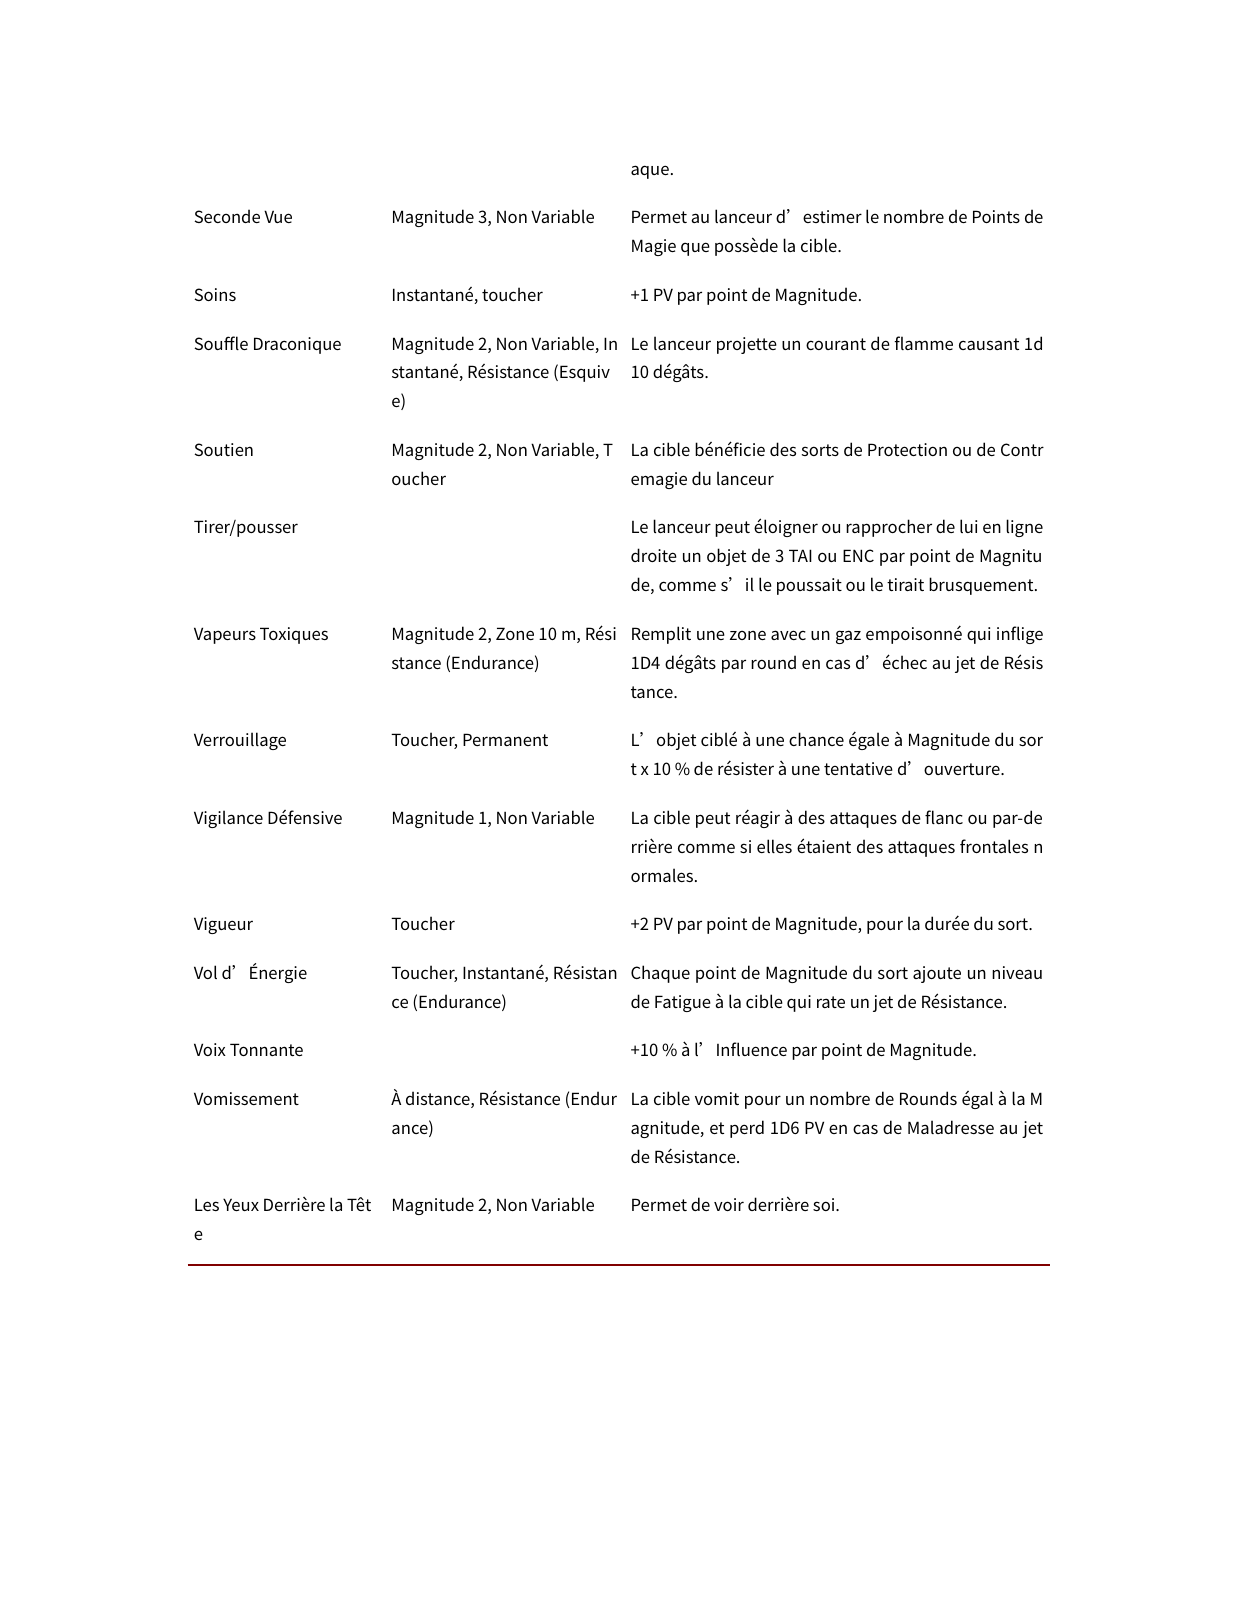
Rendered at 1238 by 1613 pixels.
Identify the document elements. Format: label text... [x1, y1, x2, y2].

table_cell Vol d’Énergie [188, 954, 385, 1031]
table_cell Toucher, Instantané, Résistance (Endurance) [385, 954, 624, 1031]
table_cell [385, 509, 624, 615]
table_cell Permet de voir derrière soi. [624, 1186, 1050, 1264]
table_cell Permet au lanceur d’estimer le nombre de Points de Magie que possède la cible. [624, 199, 1050, 276]
table_cell Vomissement [188, 1080, 385, 1186]
table_cell Le lanceur peut éloigner ou rapprocher de lui en ligne droite un objet de 3 TAI ou ENC par point de Magnitude, comme s’il le poussait ou le tirait brusquement. [624, 509, 1050, 615]
table_cell Tirer/pousser [188, 509, 385, 615]
table_cell La cible bénéficie des sorts de Protection ou de Contremagie du lanceur [624, 431, 1050, 508]
table_cell Toucher, Permanent [385, 721, 624, 799]
table_cell aque. [624, 150, 1050, 198]
table_cell +2 PV par point de Magnitude, pour la durée du sort. [624, 905, 1050, 954]
table_cell Vigueur [188, 905, 385, 954]
table_cell +10 % à l’Influence par point de Magnitude. [624, 1031, 1050, 1080]
table_cell Chaque point de Magnitude du sort ajoute un niveau de Fatigue à la cible qui rate un jet de Résistance. [624, 954, 1050, 1031]
table_cell Remplit une zone avec un gaz empoisonné qui inflige 1D4 dégâts par round en cas d’échec au jet de Résistance. [624, 615, 1050, 721]
table_cell +1 PV par point de Magnitude. [624, 276, 1050, 324]
table_cell Magnitude 2, Non Variable, Instantané, Résistance (Esquive) [385, 325, 624, 431]
table_cell Les Yeux Derrière la Tête [188, 1186, 385, 1264]
table_cell Instantané, toucher [385, 276, 624, 324]
table_cell À distance, Résistance (Endurance) [385, 1080, 624, 1186]
table_cell Soutien [188, 431, 385, 508]
table_cell [385, 150, 624, 198]
table_cell [188, 150, 385, 198]
table_cell Vapeurs Toxiques [188, 615, 385, 721]
table_cell Souffle Draconique [188, 325, 385, 431]
table_cell Voix Tonnante [188, 1031, 385, 1080]
table_cell Le lanceur projette un courant de flamme causant 1d10 dégâts. [624, 325, 1050, 431]
table_cell L’objet ciblé à une chance égale à Magnitude du sort x 10 % de résister à une tentative d’ouverture. [624, 721, 1050, 799]
table_cell Soins [188, 276, 385, 324]
table_cell [385, 1031, 624, 1080]
table_cell La cible peut réagir à des attaques de flanc ou par-derrière comme si elles étaient des attaques frontales normales. [624, 799, 1050, 905]
table_cell Vigilance Défensive [188, 799, 385, 905]
table_cell Magnitude 2, Zone 10 m, Résistance (Endurance) [385, 615, 624, 721]
table_cell Magnitude 1, Non Variable [385, 799, 624, 905]
table_cell Magnitude 3, Non Variable [385, 199, 624, 276]
table_cell Seconde Vue [188, 199, 385, 276]
table_cell Toucher [385, 905, 624, 954]
table_cell La cible vomit pour un nombre de Rounds égal à la Magnitude, et perd 1D6 PV en cas de Maladresse au jet de Résistance. [624, 1080, 1050, 1186]
table_cell Verrouillage [188, 721, 385, 799]
table_cell Magnitude 2, Non Variable, Toucher [385, 431, 624, 508]
table_cell Magnitude 2, Non Variable [385, 1186, 624, 1264]
